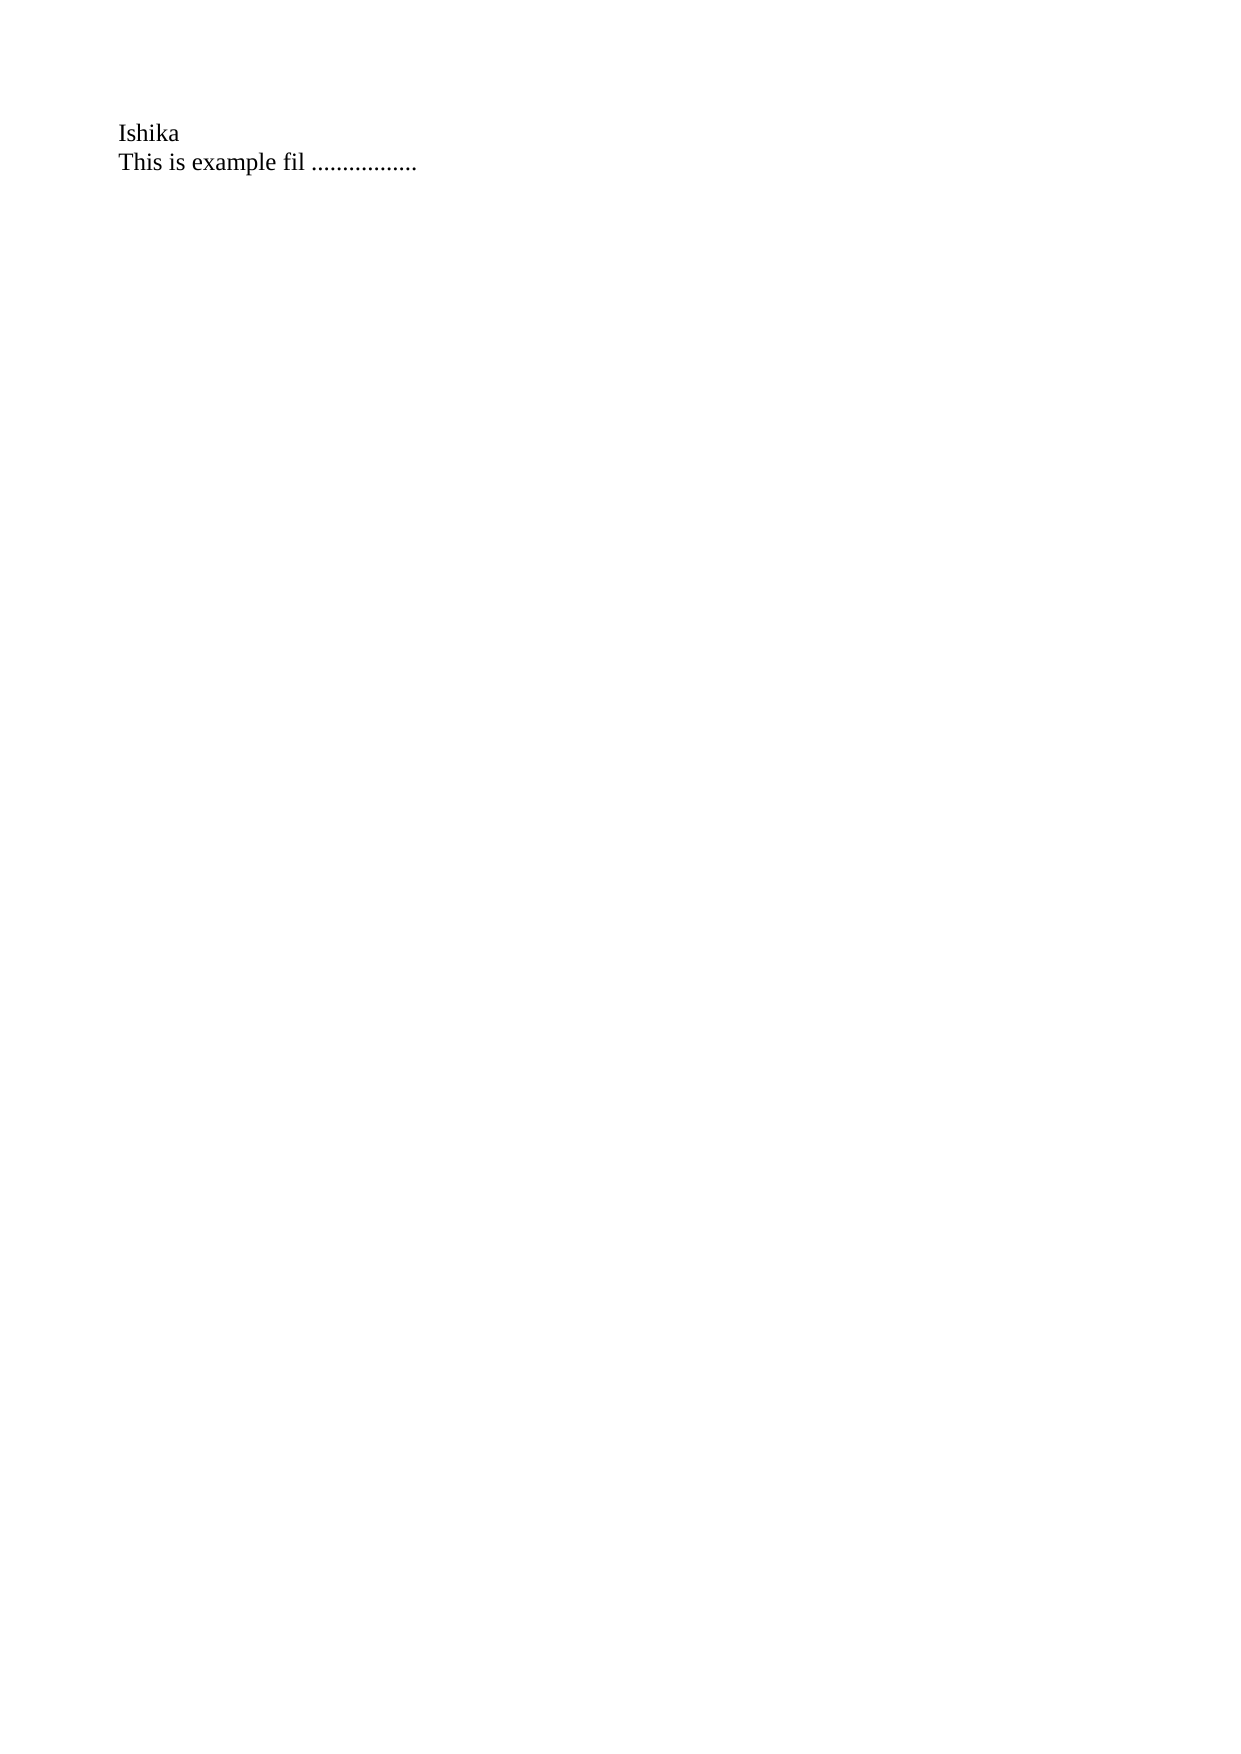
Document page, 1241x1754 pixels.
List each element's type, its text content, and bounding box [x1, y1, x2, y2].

text This is example fil ................. [118, 147, 1122, 176]
text Ishika [118, 118, 1122, 147]
